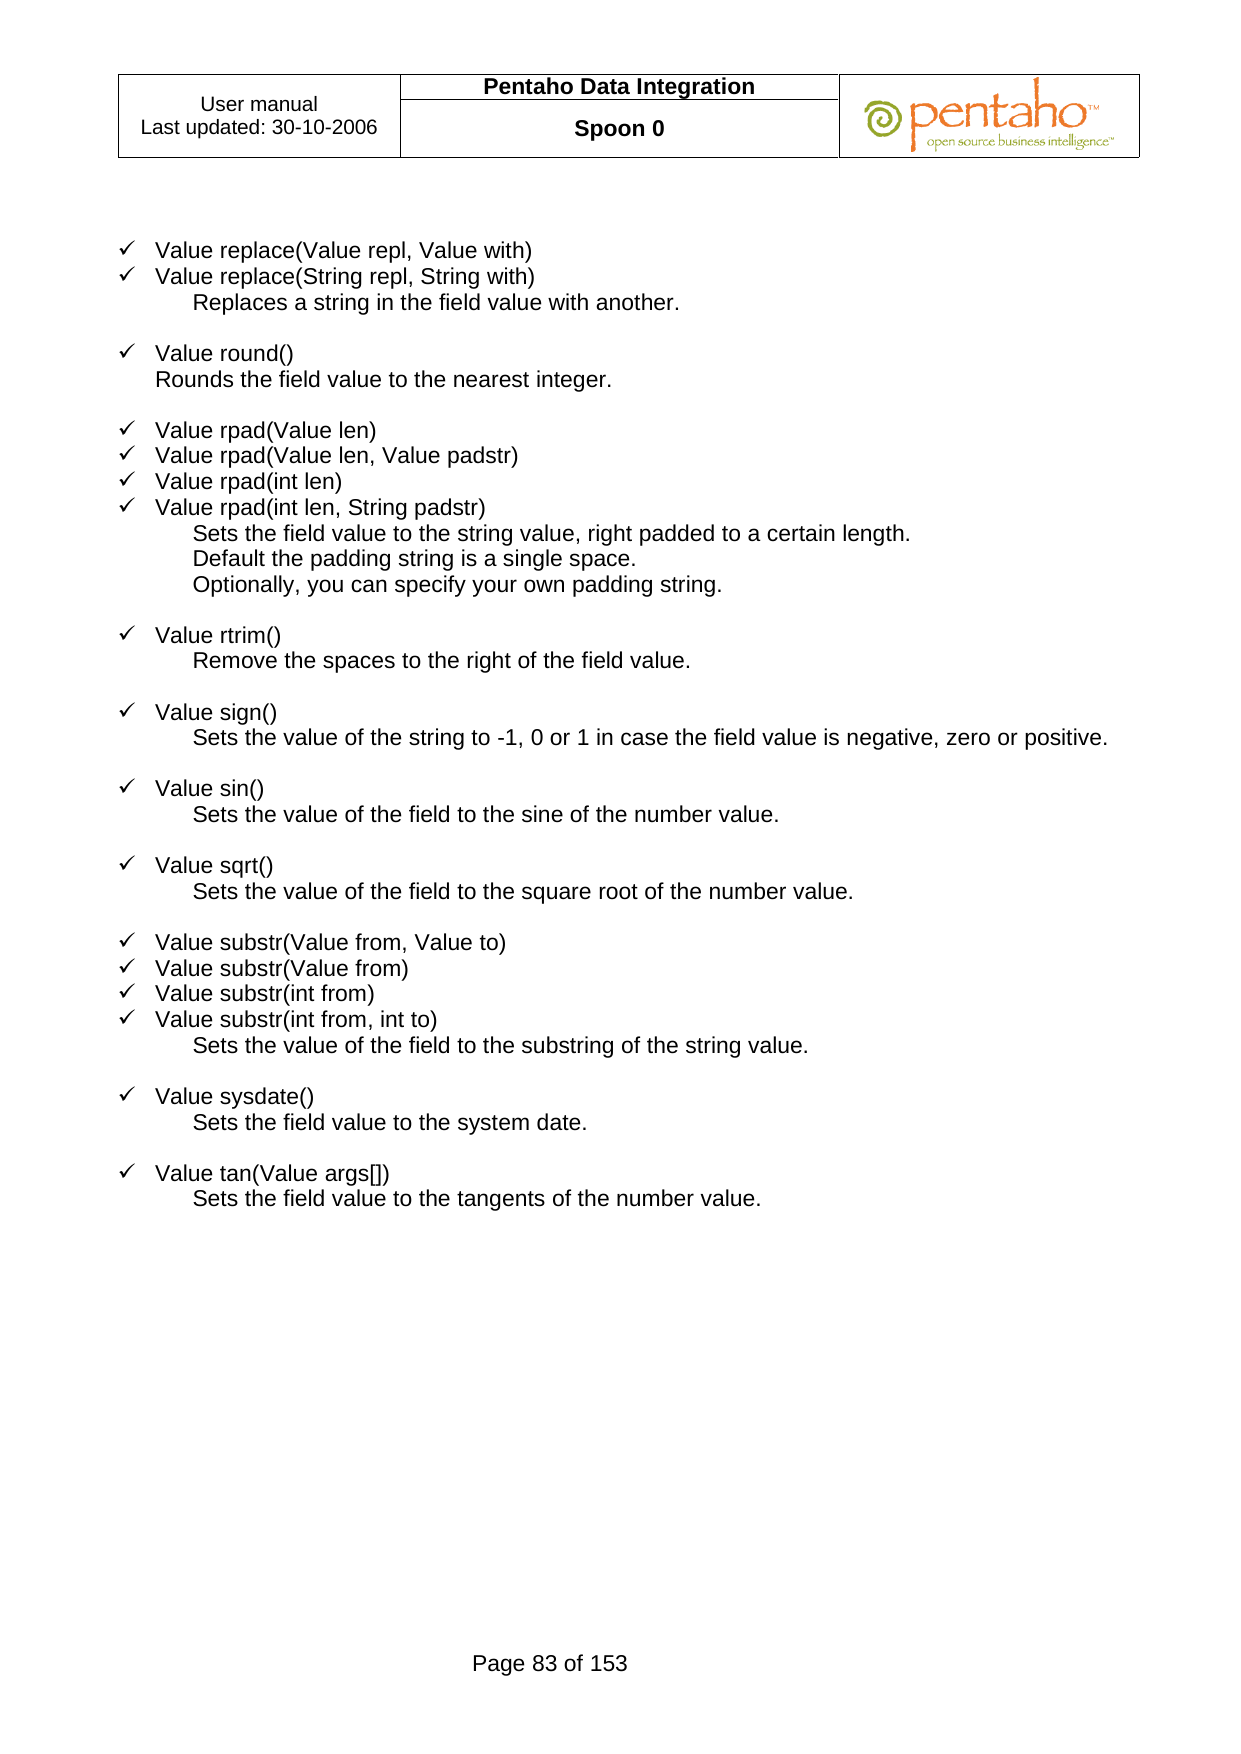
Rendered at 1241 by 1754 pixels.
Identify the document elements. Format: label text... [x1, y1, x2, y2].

text Sets the value of the field to the sine of the number value. [192, 802, 1137, 827]
list Value replace(String repl, String with) [117, 264, 1137, 290]
text Sets the field value to the string value, right padded to a certain length. [192, 520, 1137, 546]
text Replaces a string in the field value with another. [192, 290, 1137, 315]
text Sets the value of the field to the square root of the number value. [192, 878, 1137, 904]
list Value rpad(int len, String padstr) [117, 495, 1137, 520]
list Value sin() [117, 776, 1137, 802]
list Value substr(Value from) [117, 955, 1137, 981]
list Value substr(int from) [117, 981, 1137, 1007]
list Value replace(Value repl, Value with) [117, 238, 1137, 264]
text Remove the spaces to the right of the field value. [192, 648, 1137, 674]
list Value substr(int from, int to) [117, 1007, 1137, 1032]
text Sets the value of the string to -1, 0 or 1 in case the field value is negative, zero or positive. [192, 725, 1137, 751]
list Value rpad(Value len, Value padstr) [117, 443, 1137, 469]
list Value substr(Value from, Value to) [117, 929, 1137, 955]
list Value round() [117, 341, 1137, 366]
list Value rtrim() [117, 622, 1137, 648]
list Value sqrt() [117, 853, 1137, 878]
text Sets the field value to the tangents of the number value. [192, 1186, 1137, 1212]
list Value sign() [117, 699, 1137, 725]
list Value rpad(Value len) [117, 417, 1137, 443]
list Value sysdate() [117, 1083, 1137, 1109]
text Default the padding string is a single space. [192, 546, 1137, 571]
text Sets the value of the field to the substring of the string value. [192, 1032, 1137, 1058]
text Sets the field value to the system date. [192, 1109, 1137, 1135]
text Optionally, you can specify your own padding string. [192, 571, 1137, 597]
list Value tan(Value args[]) [117, 1160, 1137, 1186]
text Rounds the field value to the nearest integer. [155, 366, 1137, 392]
list Value rpad(int len) [117, 469, 1137, 495]
